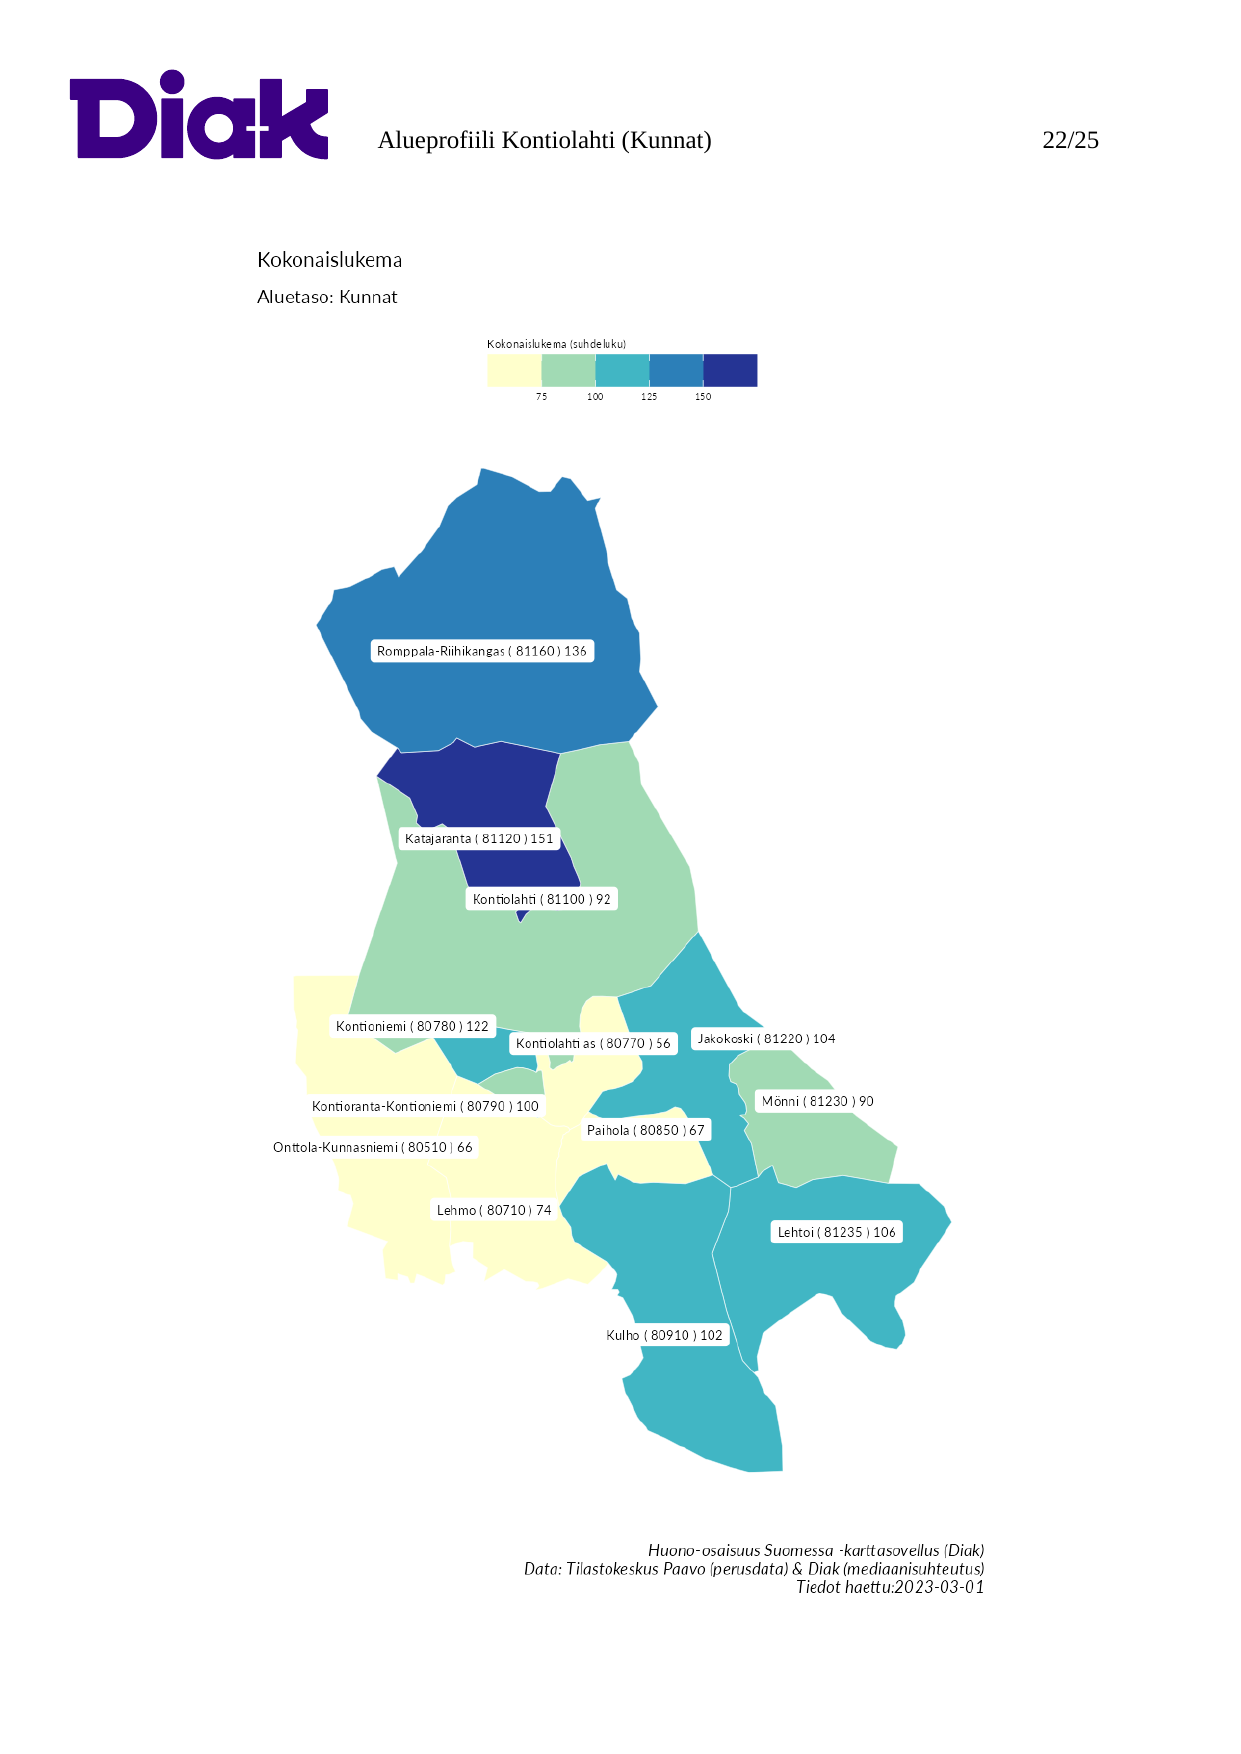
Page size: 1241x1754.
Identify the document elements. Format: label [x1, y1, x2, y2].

picture [61, 196, 1179, 1651]
